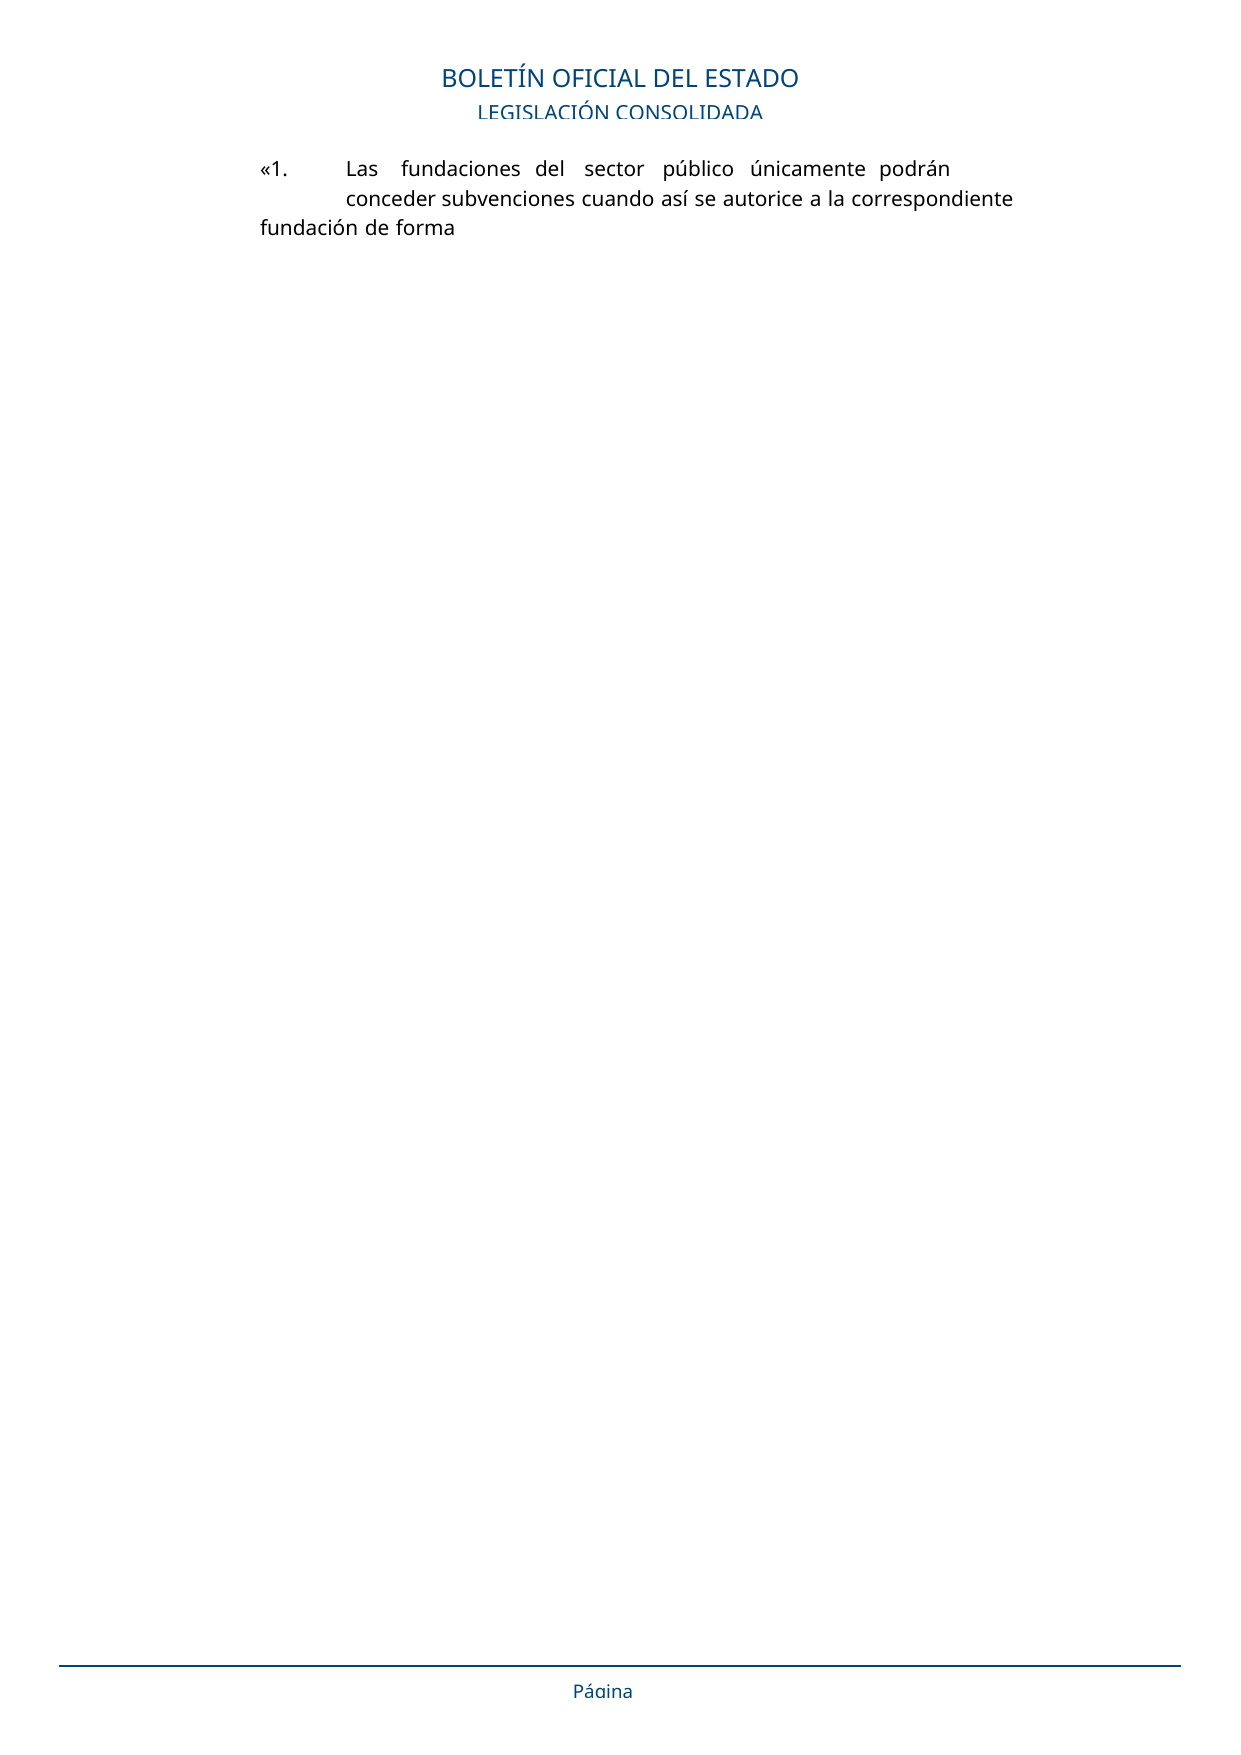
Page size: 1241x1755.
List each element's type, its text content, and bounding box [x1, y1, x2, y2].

text «1. Las fundaciones del sector público únicamente podrán conceder subvenciones cuando así se autorice a la correspondiente fundación de forma [260, 154, 1052, 241]
